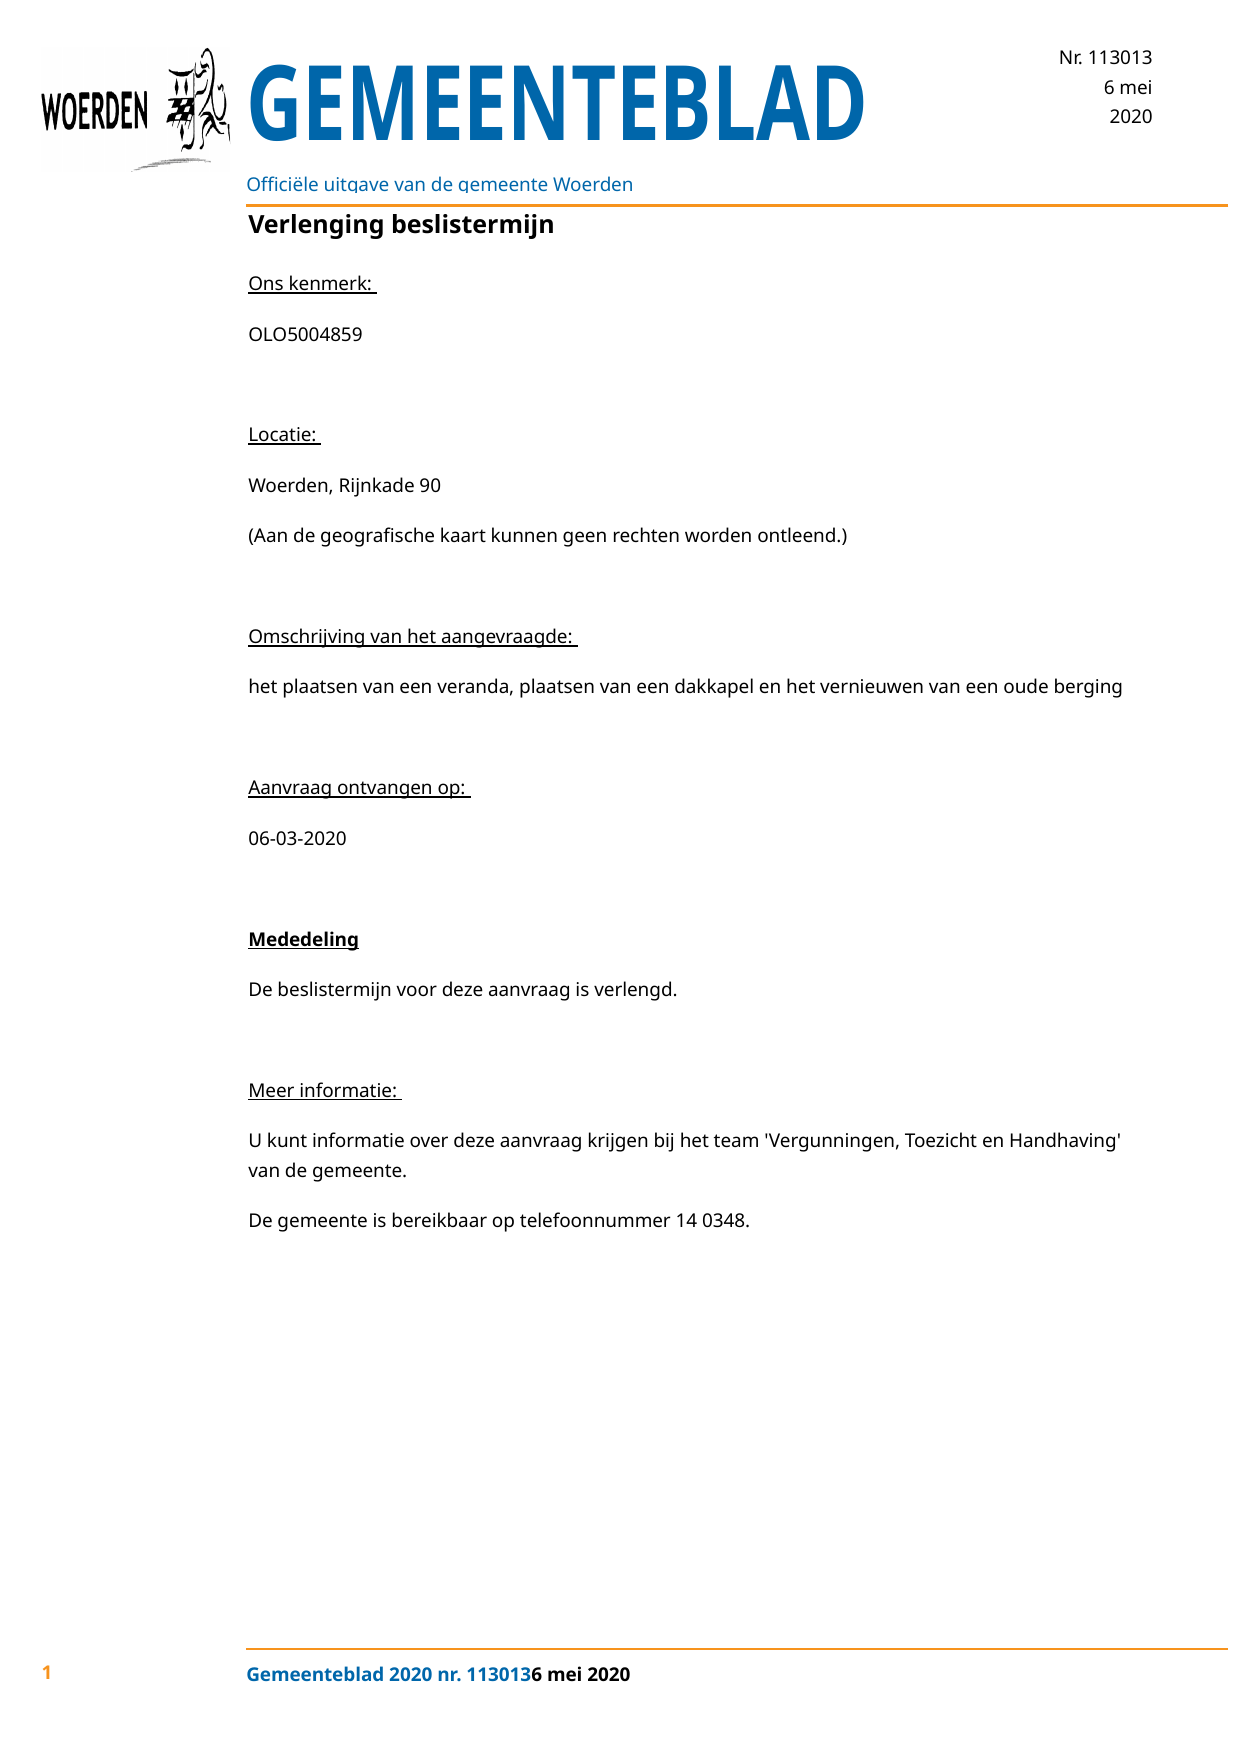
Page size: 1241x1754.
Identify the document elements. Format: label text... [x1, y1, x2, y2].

text Aanvraag ontvangen op: [248, 774, 1152, 800]
text U kunt informatie over deze aanvraag krijgen bij het team 'Vergunningen, Toezicht en Handhaving' van de gemeente. [248, 1127, 1152, 1183]
text OLO5004859 [248, 321, 1152, 346]
text Woerden, Rijnkade 90 [248, 472, 1152, 498]
text Verlenging beslistermijn [248, 207, 1152, 241]
text Meer informatie: [248, 1077, 1152, 1103]
text Mededeling [248, 926, 1152, 951]
text Locatie: [248, 422, 1152, 447]
text Ons kenmerk: [248, 270, 1152, 296]
text (Aan de geografische kaart kunnen geen rechten worden ontleend.) [248, 522, 1152, 548]
text Omschrijving van het aangevraagde: [248, 623, 1152, 649]
text 06-03-2020 [248, 825, 1152, 851]
text het plaatsen van een veranda, plaatsen van een dakkapel en het vernieuwen van een oude berging [248, 674, 1152, 699]
text De beslistermijn voor deze aanvraag is verlengd. [248, 976, 1152, 1002]
text De gemeente is bereikbaar op telefoonnummer 14 0348. [248, 1207, 1152, 1233]
picture [41, 47, 231, 172]
